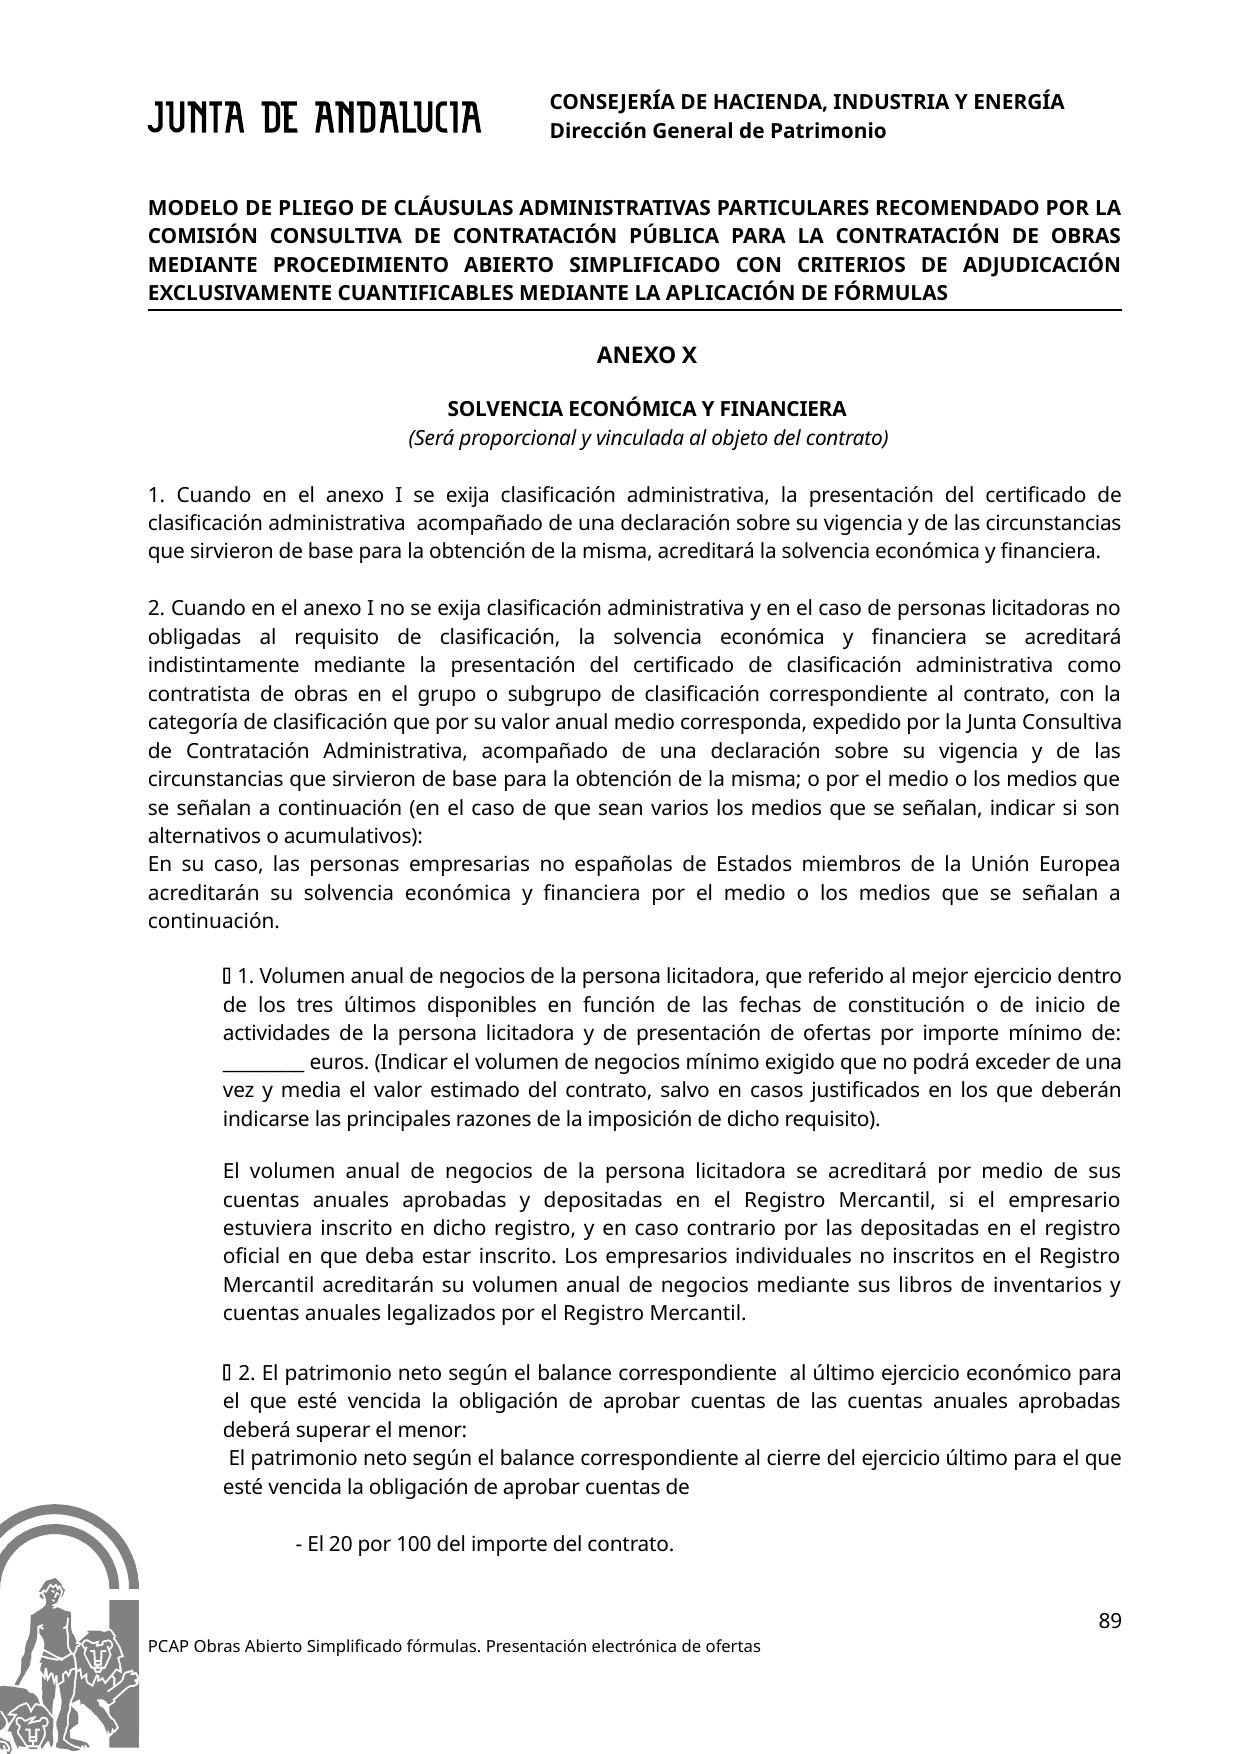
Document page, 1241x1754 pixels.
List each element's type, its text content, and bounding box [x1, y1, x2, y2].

text SOLVENCIA ECONÓMICA Y FINANCIERA [177, 394, 1122, 423]
text c 2. El patrimonio neto según el balance correspondiente al último ejercicio económico para el que esté vencida la obligación de aprobar cuentas de las cuentas anuales aprobadas deberá superar el menor: [223, 1355, 1122, 1443]
text En su caso, las personas empresarias no españolas de Estados miembros de la Unión Europea acreditarán su solvencia económica y financiera por el medio o los medios que se señalan a continuación. [148, 849, 1122, 935]
text - El 20 por 100 del importe del contrato. [295, 1529, 1122, 1557]
text c 1. Volumen anual de negocios de la persona licitadora, que referido al mejor ejercicio dentro de los tres últimos disponibles en función de las fechas de constitución o de inicio de actividades de la persona licitadora y de presentación de ofertas por importe mínimo de: _________ euros. (Indicar el volumen de negocios mínimo exigido que no podrá exceder de una vez y media el valor estimado del contrato, salvo en casos justificados en los que deberán indicarse las principales razones de la imposición de dicho requisito). [223, 959, 1122, 1132]
text El patrimonio neto según el balance correspondiente al cierre del ejercicio último para el que esté vencida la obligación de aprobar cuentas de [223, 1443, 1122, 1500]
text 2. Cuando en el anexo I no se exija clasificación administrativa y en el caso de personas licitadoras no obligadas al requisito de clasificación, la solvencia económica y financiera se acreditará indistintamente mediante la presentación del certificado de clasificación administrativa como contratista de obras en el grupo o subgrupo de clasificación correspondiente al contrato, con la categoría de clasificación que por su valor anual medio corresponda, expedido por la Junta Consultiva de Contratación Administrativa, acompañado de una declaración sobre su vigencia y de las circunstancias que sirvieron de base para la obtención de la misma; o por el medio o los medios que se señalan a continuación (en el caso de que sean varios los medios que se señalan, indicar si son alternativos o acumulativos): [148, 593, 1122, 849]
text ANEXO X [177, 339, 1122, 370]
text 1. Cuando en el anexo I se exija clasificación administrativa, la presentación del certificado de clasificación administrativa acompañado de una declaración sobre su vigencia y de las circunstancias que sirvieron de base para la obtención de la misma, acreditará la solvencia económica y financiera. [148, 480, 1122, 565]
text El volumen anual de negocios de la persona licitadora se acreditará por medio de sus cuentas anuales aprobadas y depositadas en el Registro Mercantil, si el empresario estuviera inscrito en dicho registro, y en caso contrario por las depositadas en el registro oficial en que deba estar inscrito. Los empresarios individuales no inscritos en el Registro Mercantil acreditarán su volumen anual de negocios mediante sus libros de inventarios y cuentas anuales legalizados por el Registro Mercantil. [223, 1156, 1122, 1327]
text (Será proporcional y vinculada al objeto del contrato) [177, 423, 1122, 451]
list MODELO DE PLIEGO DE CLÁUSULAS ADMINISTRATIVAS PARTICULARES RECOMENDADO POR LA COMISIÓN CONSULTIVA DE CONTRATACIÓN PÚBLICA PARA LA CONTRATACIÓN DE OBRAS MEDIANTE PROCEDIMIENTO ABIERTO SIMPLIFICADO CON CRITERIOS DE ADJUDICACIÓN EXCLUSIVAMENTE CUANTIFICABLES MEDIANTE LA APLICACIÓN DE FÓRMULAS [148, 193, 1122, 309]
